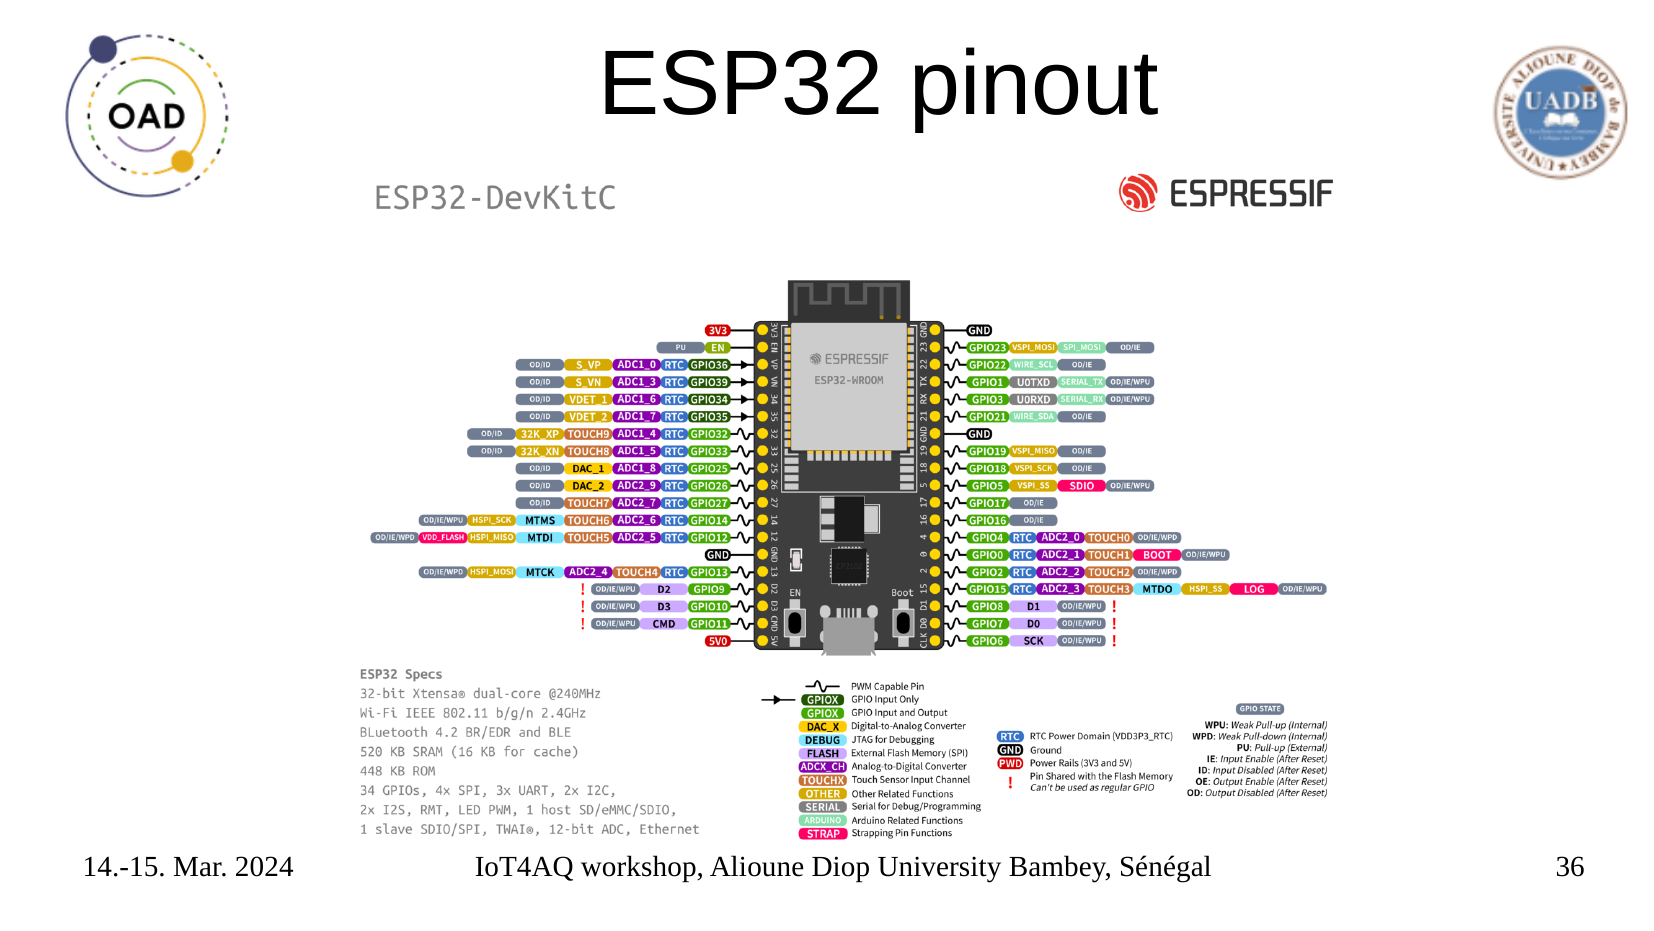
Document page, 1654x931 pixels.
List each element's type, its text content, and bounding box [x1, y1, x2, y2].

picture [1482, 37, 1641, 188]
picture [352, 166, 1344, 843]
title ESP32 pinout [295, 0, 1463, 156]
picture [25, 20, 263, 218]
